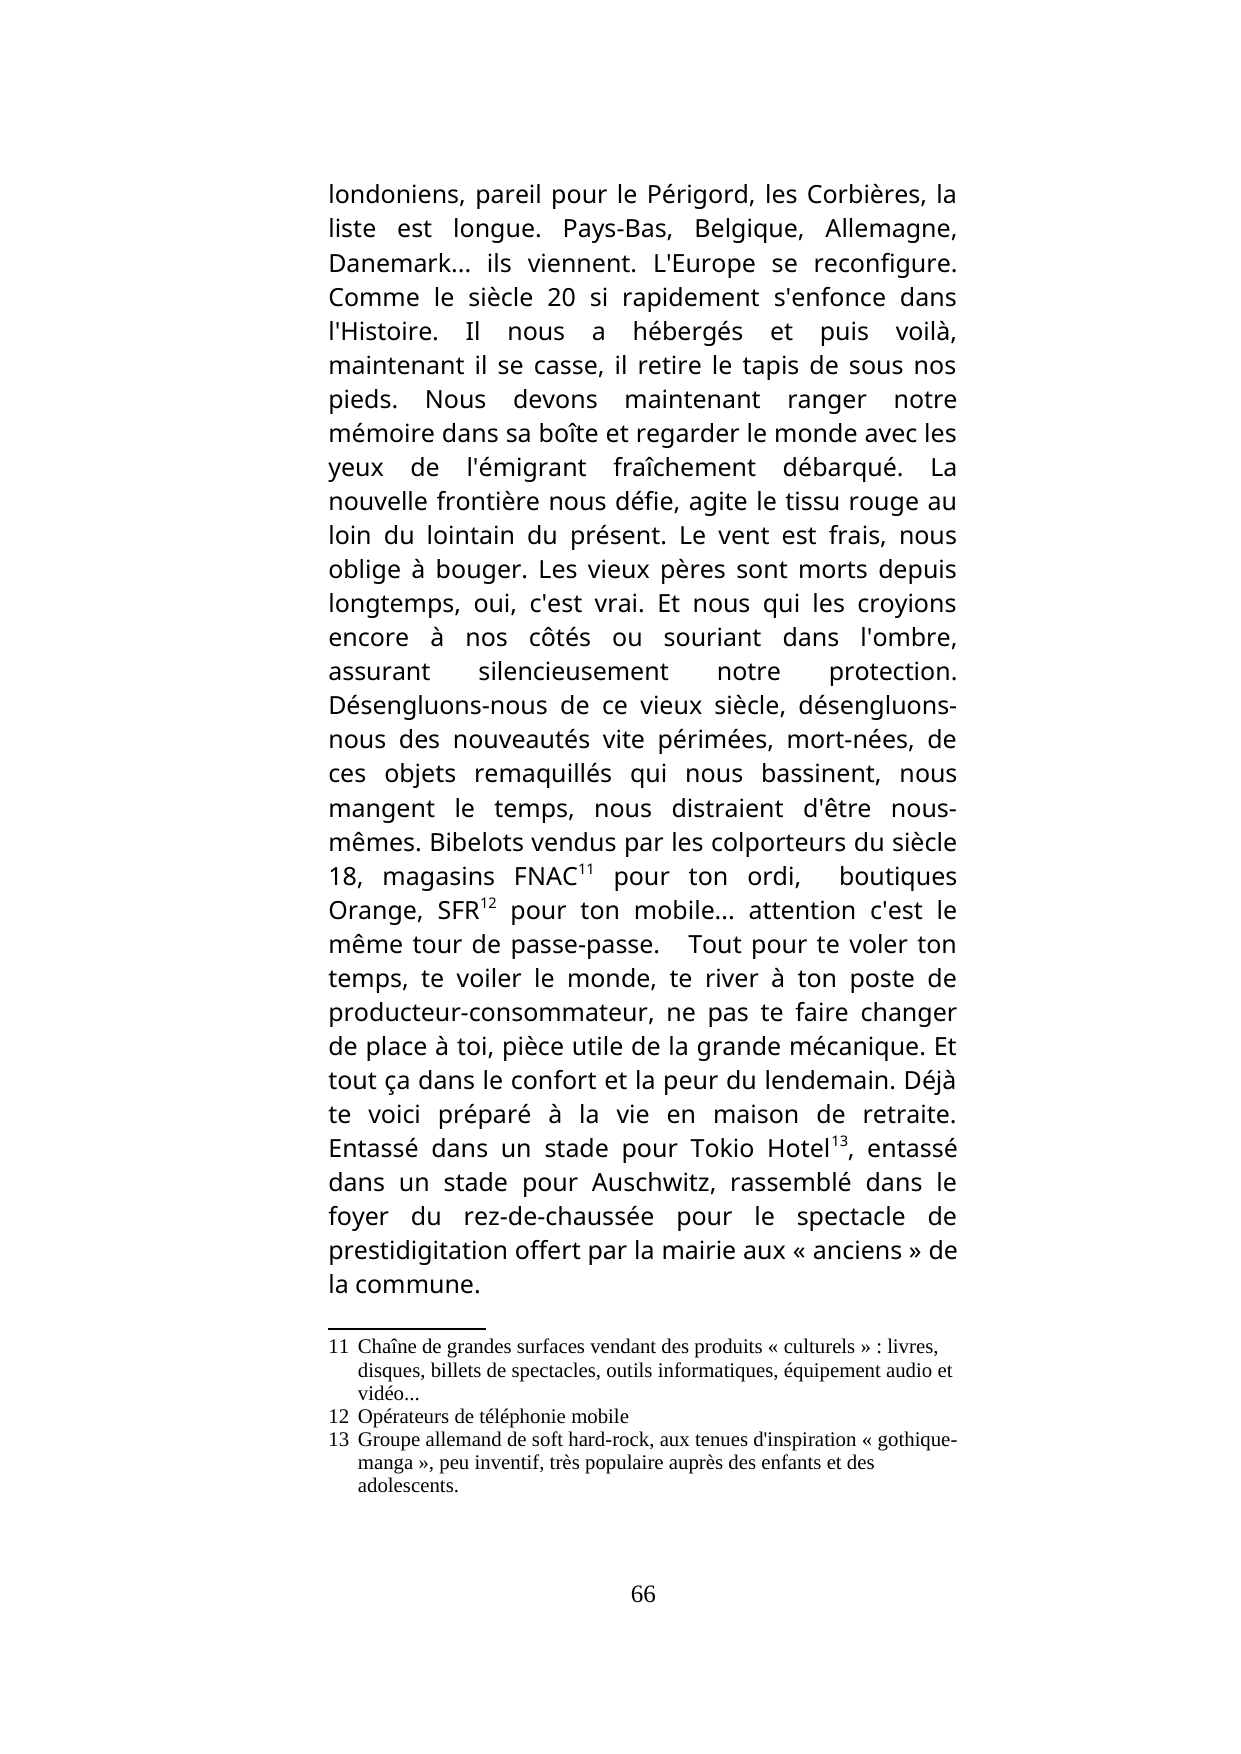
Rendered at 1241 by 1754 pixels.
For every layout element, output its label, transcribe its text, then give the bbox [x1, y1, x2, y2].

text Chaîne de grandes surfaces vendant des produits « culturels » : livres, disques, billets de spectacles, outils informatiques, équipement audio et vidéo... [328, 1335, 958, 1405]
text londoniens, pareil pour le Périgord, les Corbières, la liste est longue. Pays-Bas, Belgique, Allemagne, Danemark... ils viennent. L'Europe se reconfigure. Comme le siècle 20 si rapidement s'enfonce dans l'Histoire. Il nous a hébergés et puis voilà, maintenant il se casse, il retire le tapis de sous nos pieds. Nous devons maintenant ranger notre mémoire dans sa boîte et regarder le monde avec les yeux de l'émigrant fraîchement débarqué. La nouvelle frontière nous défie, agite le tissu rouge au loin du lointain du présent. Le vent est frais, nous oblige à bouger. Les vieux pères sont morts depuis longtemps, oui, c'est vrai. Et nous qui les croyions encore à nos côtés ou souriant dans l'ombre, assurant silencieusement notre protection. Désengluons-nous de ce vieux siècle, désengluons-nous des nouveautés vite périmées, mort-nées, de ces objets remaquillés qui nous bassinent, nous mangent le temps, nous distraient d'être nous-mêmes. Bibelots vendus par les colporteurs du siècle 18, magasins FNAC pour ton ordi, boutiques Orange, SFR pour ton mobile... attention c'est le même tour de passe-passe. Tout pour te voler ton temps, te voiler le monde, te river à ton poste de producteur-consommateur, ne pas te faire changer de place à toi, pièce utile de la grande mécanique. Et tout ça dans le confort et la peur du lendemain. Déjà te voici préparé à la vie en maison de retraite. Entassé dans un stade pour Tokio Hotel, entassé dans un stade pour Auschwitz, rassemblé dans le foyer du rez-de-chaussée pour le spectacle de prestidigitation offert par la mairie aux « anciens » de la commune. [328, 177, 958, 1301]
text Opérateurs de téléphonie mobile [328, 1405, 958, 1428]
text Groupe allemand de soft hard-rock, aux tenues d'inspiration « gothique-manga », peu inventif, très populaire auprès des enfants et des adolescents. [328, 1428, 958, 1497]
